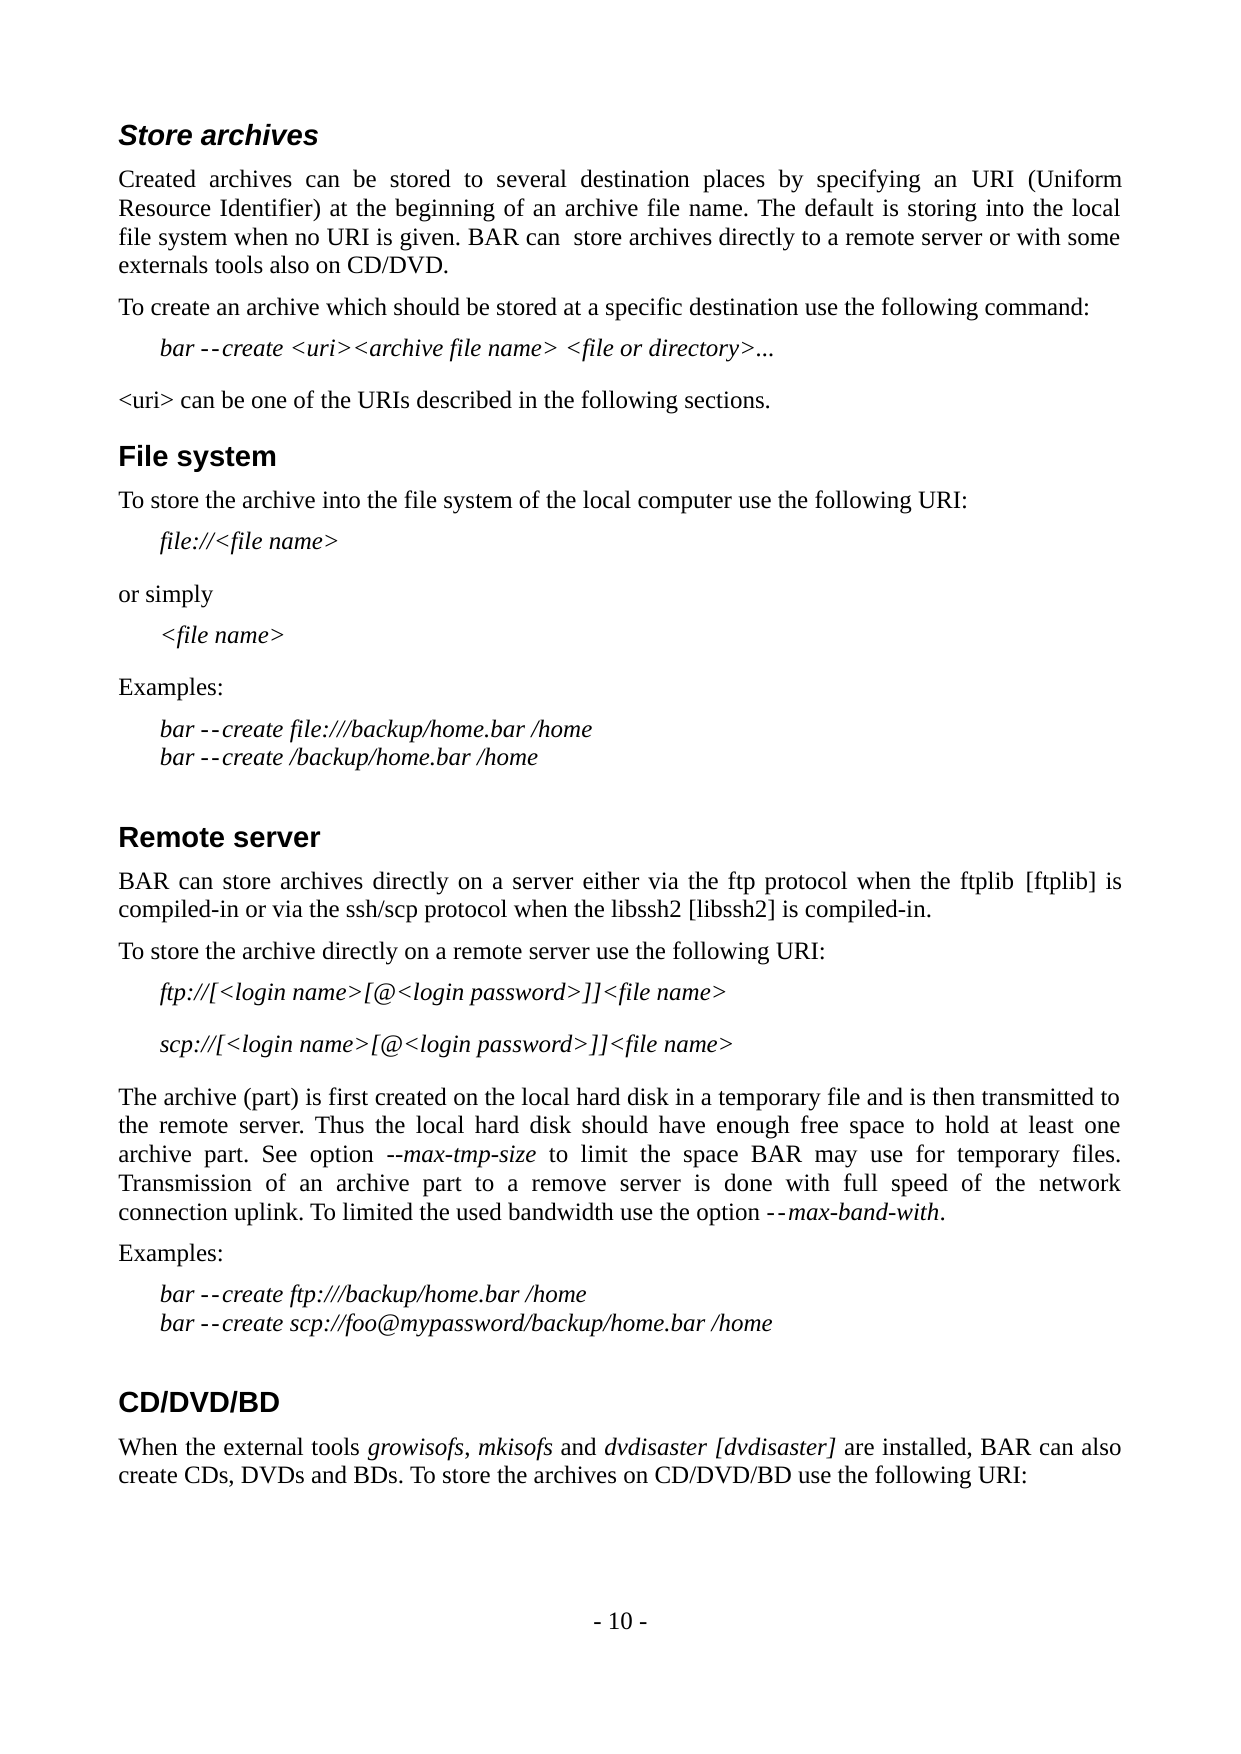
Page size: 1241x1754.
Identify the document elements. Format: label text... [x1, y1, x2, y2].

text <uri> can be one of the URIs described in the following sections. [118, 385, 1122, 414]
subtitle File system [118, 439, 1122, 473]
text To store the archive into the file system of the local computer use the following URI: [118, 485, 1122, 514]
text bar ‑‑create <uri><archive file name> <file or directory>... [159, 333, 1122, 362]
text bar ‑‑create /backup/home.bar /home [159, 742, 1122, 771]
text <file name> [159, 620, 1122, 649]
text To store the archive directly on a remote server use the following URI: [118, 936, 1122, 964]
text or simply [118, 579, 1122, 607]
text Examples: [118, 672, 1122, 701]
text Examples: [118, 1238, 1122, 1267]
text bar ‑‑create scp://foo@mypassword/backup/home.bar /home [159, 1308, 1122, 1337]
subtitle Remote server [118, 820, 1122, 853]
text bar ‑‑create ftp:///backup/home.bar /home [159, 1279, 1122, 1308]
text When the external tools growisofs, mkisofs and dvdisaster [dvdisaster] are installed, BAR can also create CDs, DVDs and BDs. To store the archives on CD/DVD/BD use the following URI: [118, 1432, 1122, 1489]
text bar ‑‑create file:///backup/home.bar /home [159, 714, 1122, 742]
text ftp://[<login name>[@<login password>]]<file name> [159, 977, 1122, 1006]
subtitle CD/DVD/BD [118, 1386, 1122, 1419]
text The archive (part) is first created on the local hard disk in a temporary file and is then transmitted to the remote server. Thus the local hard disk should have enough free space to hold at least one archive part. See option ‑‑max-tmp-size to limit the space BAR may use for temporary files. Transmission of an archive part to a remove server is done with full speed of the network connection uplink. To limited the used bandwidth use the option ‑‑max-band-with. [118, 1082, 1122, 1226]
subtitle Store archives [118, 118, 1122, 152]
text scp://[<login name>[@<login password>]]<file name> [159, 1029, 1122, 1058]
text BAR can store archives directly on a server either via the ftp protocol when the ftplib [ftplib] is compiled-in or via the ssh/scp protocol when the libssh2 [libssh2] is compiled-in. [118, 866, 1122, 923]
text Created archives can be stored to several destination places by specifying an URI (Uniform Resource Identifier) at the beginning of an archive file name. The default is storing into the local file system when no URI is given. BAR can store archives directly to a remote server or with some externals tools also on CD/DVD. [118, 164, 1122, 279]
text file://<file name> [159, 526, 1122, 555]
text To create an archive which should be stored at a specific destination use the following command: [118, 292, 1122, 320]
